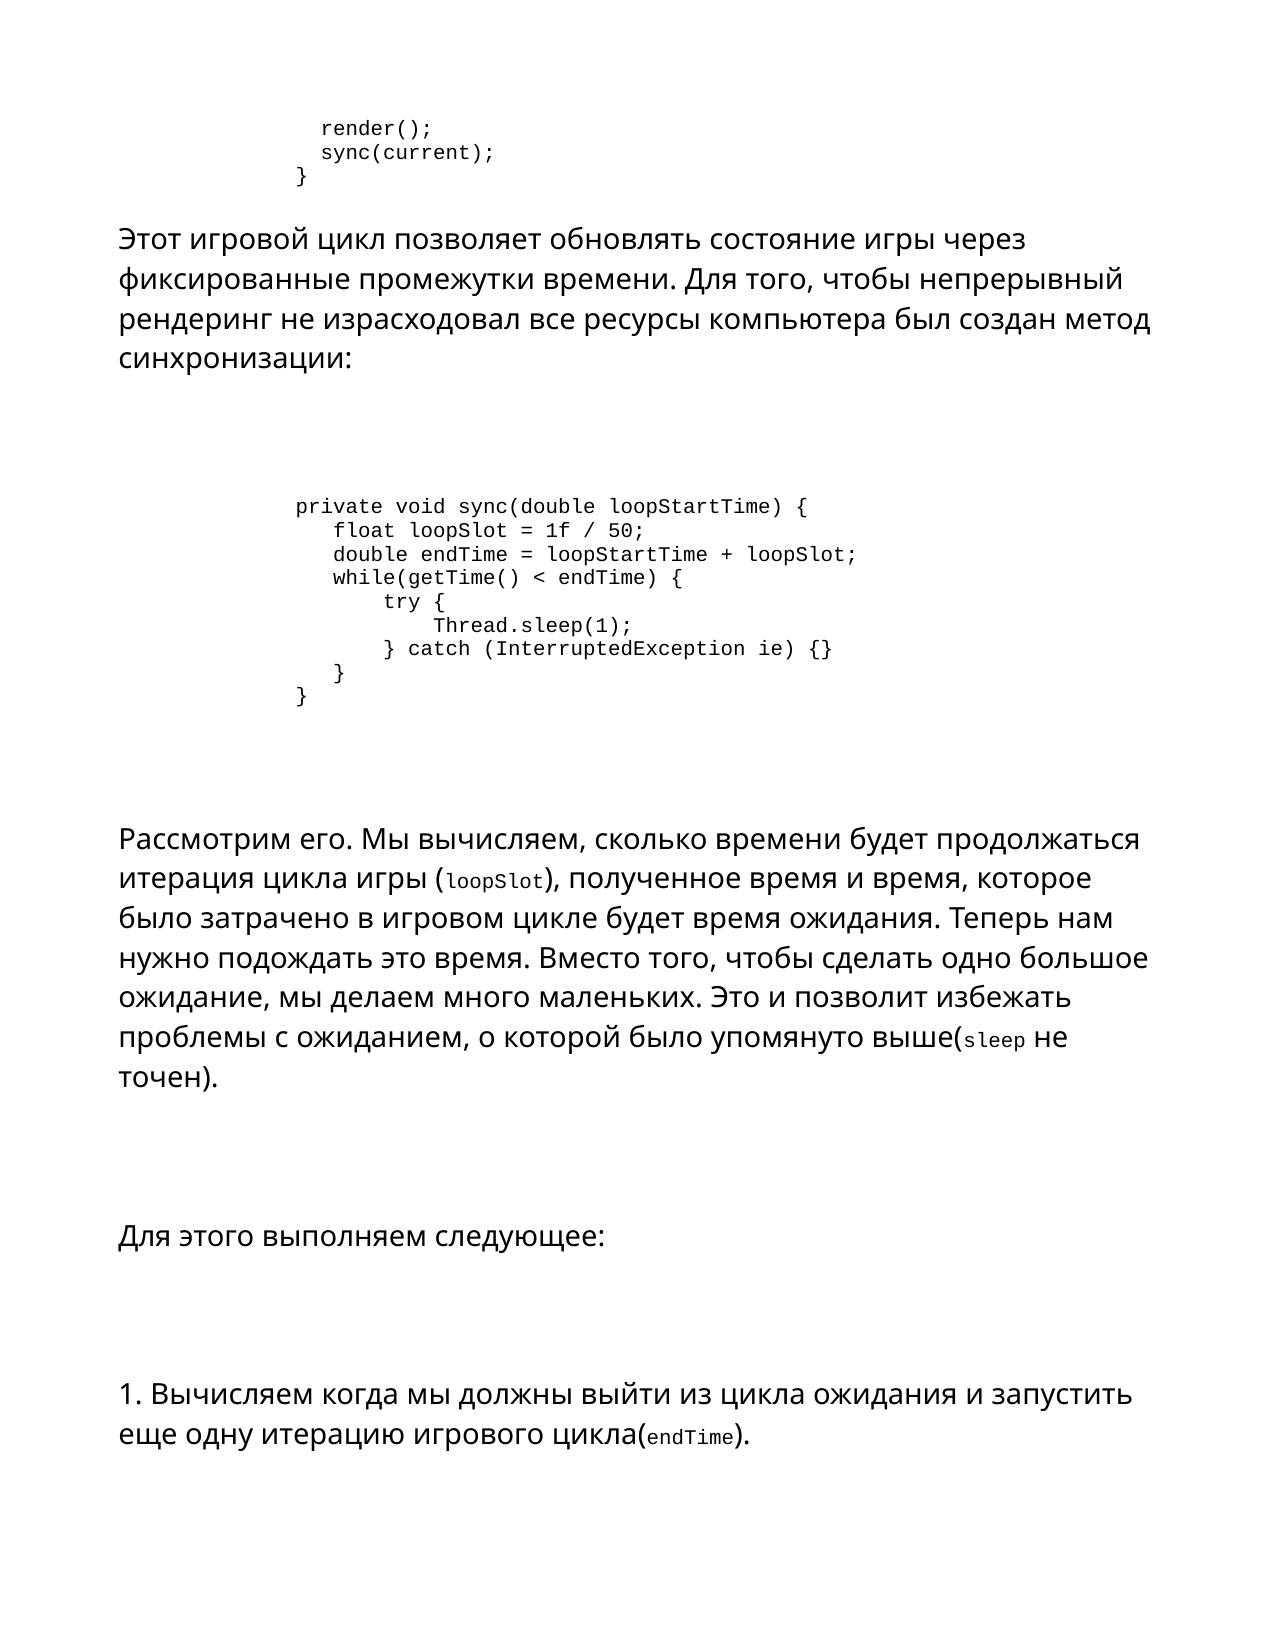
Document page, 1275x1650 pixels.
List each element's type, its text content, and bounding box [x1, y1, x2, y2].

text } [295, 686, 1157, 709]
text double endTime = loopStartTime + loopSlot; [295, 544, 1157, 567]
text Этот игровой цикл позволяет обновлять состояние игры через фиксированные промежутки времени. Для того, чтобы непрерывный рендеринг не израсходовал все ресурсы компьютера был создан метод синхронизации: [118, 218, 1157, 377]
text } catch (InterruptedException ie) {} [295, 638, 1157, 662]
text Для этого выполняем следующее: [118, 1215, 1157, 1254]
text private void sync(double loopStartTime) { [295, 496, 1157, 520]
text try { [295, 591, 1157, 614]
text } [295, 165, 1157, 189]
text } [295, 662, 1157, 686]
text 1. Вычисляем когда мы должны выйти из цикла ожидания и запустить еще одну итерацию игрового цикла(endTime). [118, 1374, 1157, 1453]
text float loopSlot = 1f / 50; [295, 520, 1157, 544]
text Рассмотрим его. Мы вычисляем, сколько времени будет продолжаться итерация цикла игры (loopSlot), полученное время и время, которое было затрачено в игровом цикле будет время ожидания. Теперь нам нужно подождать это время. Вместо того, чтобы сделать одно большое ожидание, мы делаем много маленьких. Это и позволит избежать проблемы с ожиданием, о которой было упомянуто выше(sleep не точен). [118, 818, 1157, 1096]
text sync(current); [295, 142, 1157, 165]
text while(getTime() < endTime) { [295, 567, 1157, 591]
text render(); [295, 118, 1157, 142]
text Thread.sleep(1); [295, 614, 1157, 638]
